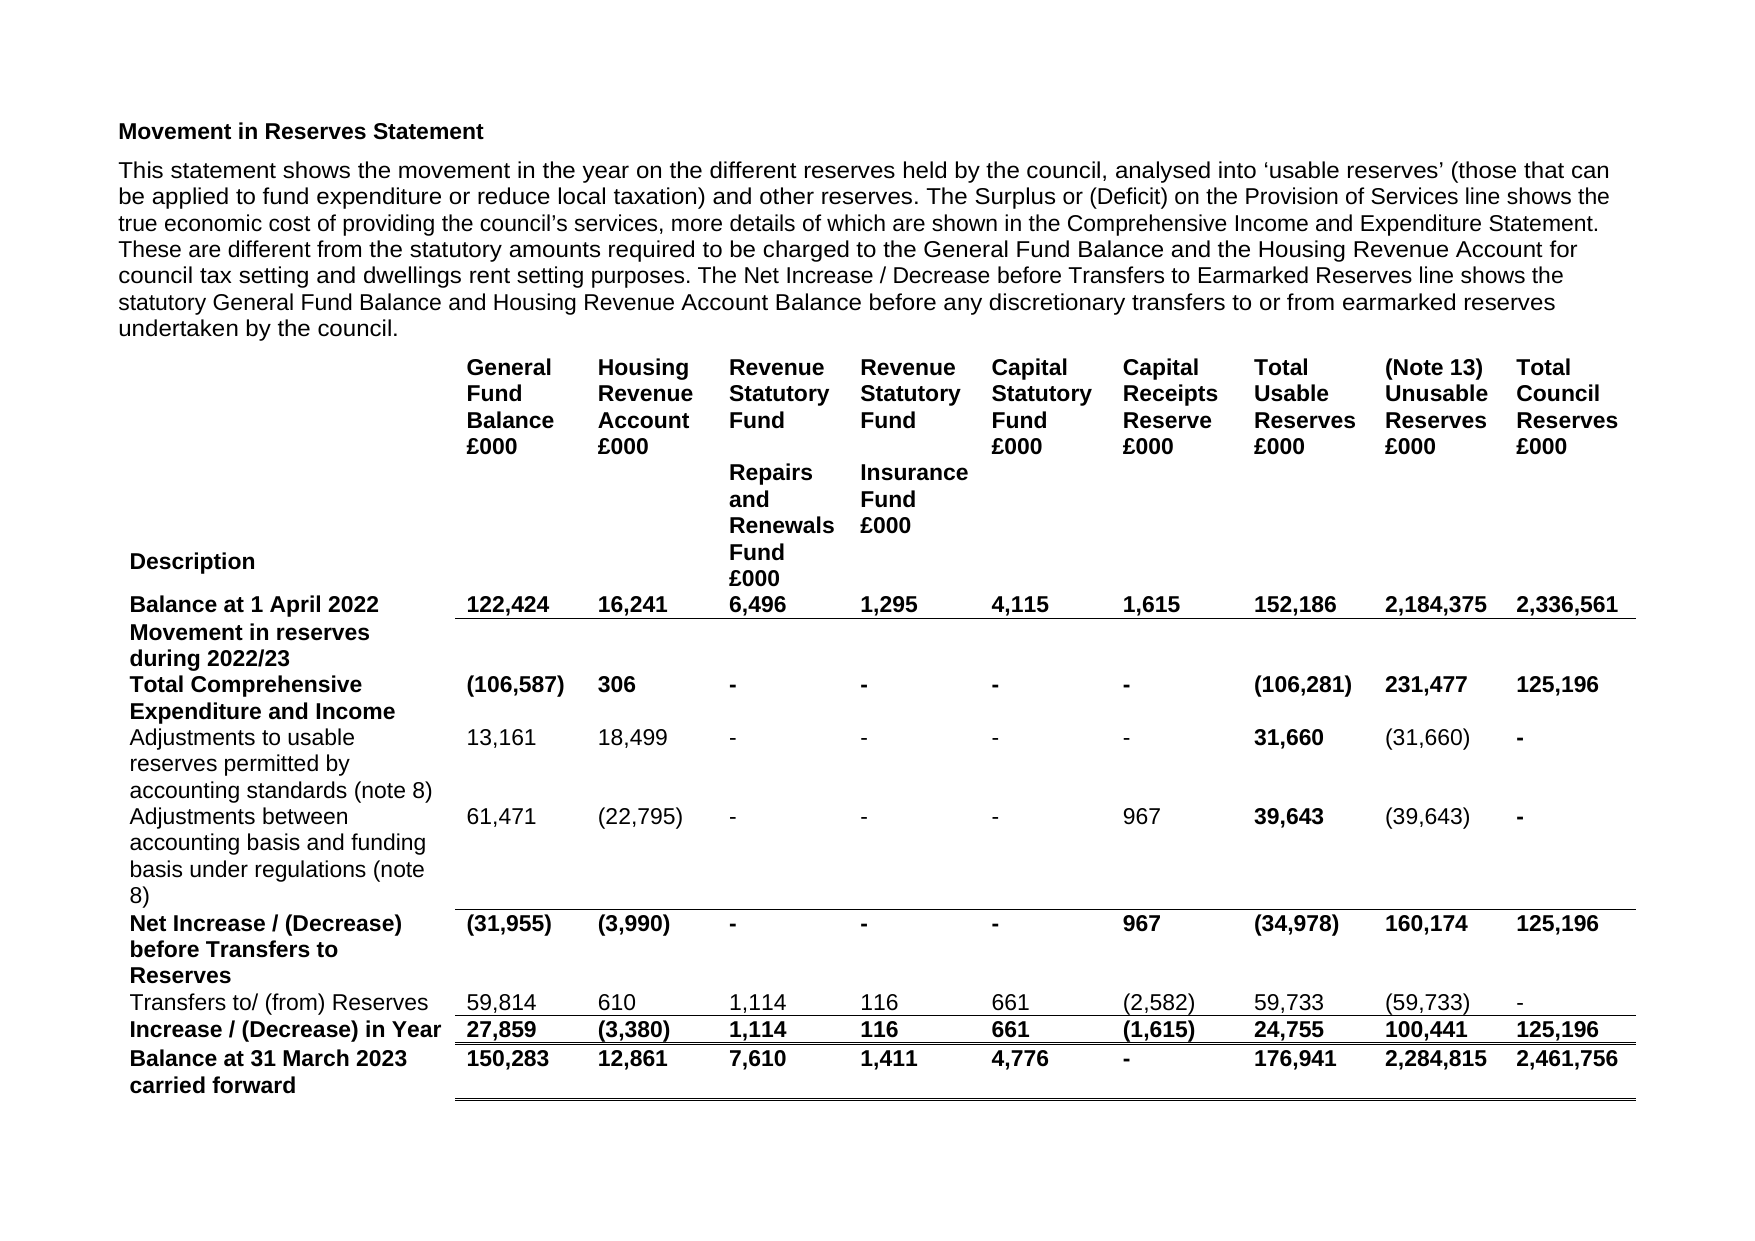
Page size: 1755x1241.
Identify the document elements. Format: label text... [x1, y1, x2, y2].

table_cell - [980, 724, 1111, 803]
table_cell 1,615 [1111, 591, 1243, 617]
table_cell - [980, 910, 1111, 988]
table_cell 122,424 [455, 591, 586, 617]
table_cell 125,196 [1505, 1016, 1636, 1042]
table_cell 7,610 [718, 1045, 849, 1098]
table_cell [849, 619, 980, 671]
table_cell (34,978) [1243, 910, 1374, 988]
table_cell (31,660) [1374, 724, 1505, 803]
table_cell Movement in reserves during 2022/23 [118, 618, 455, 671]
table_cell - [849, 671, 980, 724]
table_cell - [718, 803, 849, 908]
table_cell [586, 619, 718, 671]
table_header General Fund Balance £000 [455, 354, 586, 591]
table_cell - [718, 724, 849, 803]
table_cell 306 [586, 671, 718, 724]
table_cell (2,582) [1111, 989, 1243, 1015]
table_cell - [980, 803, 1111, 908]
table_cell 1,411 [849, 1045, 980, 1098]
table_cell - [849, 724, 980, 803]
table_cell 1,295 [849, 591, 980, 617]
table_header Housing Revenue Account £000 [586, 354, 718, 591]
table_cell 59,733 [1243, 989, 1374, 1015]
table_cell 125,196 [1505, 910, 1636, 988]
table_cell 116 [849, 989, 980, 1015]
table_cell 61,471 [455, 803, 586, 908]
table_cell 18,499 [586, 724, 718, 803]
table_cell Adjustments to usable reserves permitted by accounting standards (note 8) [118, 724, 455, 803]
table_cell 116 [849, 1016, 980, 1042]
table_cell [1505, 619, 1636, 671]
table_cell 2,336,561 [1505, 591, 1636, 617]
table_cell Total Comprehensive Expenditure and Income [118, 671, 455, 724]
table_cell 39,643 [1243, 803, 1374, 908]
table_cell (106,587) [455, 671, 586, 724]
table_cell (106,281) [1243, 671, 1374, 724]
table_cell [718, 619, 849, 671]
table_cell 1,114 [718, 1016, 849, 1042]
table_cell 2,184,375 [1374, 591, 1505, 617]
table_cell Balance at 1 April 2022 [118, 591, 455, 617]
table_cell - [849, 803, 980, 908]
table_cell Transfers to/ (from) Reserves [118, 989, 455, 1015]
table_cell Increase / (Decrease) in Year [118, 1015, 455, 1042]
table_header Total Council Reserves £000 [1505, 354, 1636, 591]
table_cell 59,814 [455, 989, 586, 1015]
table_cell 967 [1111, 803, 1243, 908]
table_cell - [1505, 989, 1636, 1015]
table_header (Note 13) Unusable Reserves £000 [1374, 354, 1505, 591]
table_cell (22,795) [586, 803, 718, 908]
table_cell 13,161 [455, 724, 586, 803]
table_cell 2,461,756 [1505, 1045, 1636, 1098]
table_cell (39,643) [1374, 803, 1505, 908]
table_cell [1243, 619, 1374, 671]
table_cell (1,615) [1111, 1016, 1243, 1042]
table_cell 610 [586, 989, 718, 1015]
table_header Revenue Statutory Fund Repairs and Renewals Fund £000 [718, 354, 849, 591]
table_header Description [118, 354, 455, 591]
table_cell Net Increase / (Decrease) before Transfers to Reserves [118, 909, 455, 988]
table_cell 31,660 [1243, 724, 1374, 803]
table_cell - [1505, 803, 1636, 908]
table_cell - [718, 910, 849, 988]
table_cell (3,990) [586, 910, 718, 988]
table_cell 16,241 [586, 591, 718, 617]
table_cell - [1111, 1045, 1243, 1098]
table_cell 24,755 [1243, 1016, 1374, 1042]
table_cell 2,284,815 [1374, 1045, 1505, 1098]
table_cell [455, 619, 586, 671]
table_cell 4,115 [980, 591, 1111, 617]
text This statement shows the movement in the year on the different reserves held by the council, analysed into ‘usable reserves’ (those that can be applied to fund expenditure or reduce local taxation) and other reserves. The Surplus or (Deficit) on the Provision of Services line shows the true economic cost of providing the council’s services, more details of which are shown in the Comprehensive Income and Expenditure Statement. These are different from the statutory amounts required to be charged to the General Fund Balance and the Housing Revenue Account for council tax setting and dwellings rent setting purposes. The Net Increase / Decrease before Transfers to Earmarked Reserves line shows the statutory General Fund Balance and Housing Revenue Account Balance before any discretionary transfers to or from earmarked reserves undertaken by the council. [118, 157, 1636, 341]
table_cell 4,776 [980, 1045, 1111, 1098]
table_cell (31,955) [455, 910, 586, 988]
table_header Capital Receipts Reserve £000 [1111, 354, 1243, 591]
table_cell [1111, 619, 1243, 671]
table_header Total Usable Reserves £000 [1243, 354, 1374, 591]
table_cell 152,186 [1243, 591, 1374, 617]
table_cell 12,861 [586, 1045, 718, 1098]
table_cell 967 [1111, 910, 1243, 988]
table_cell 1,114 [718, 989, 849, 1015]
table_cell 100,441 [1374, 1016, 1505, 1042]
table_cell - [980, 671, 1111, 724]
table_cell [1374, 619, 1505, 671]
table_cell 661 [980, 1016, 1111, 1042]
table_cell - [1111, 671, 1243, 724]
table_cell 661 [980, 989, 1111, 1015]
table_cell 231,477 [1374, 671, 1505, 724]
table_cell - [1111, 724, 1243, 803]
table_cell - [1505, 724, 1636, 803]
table_cell Adjustments between accounting basis and funding basis under regulations (note 8) [118, 803, 455, 908]
table_cell 125,196 [1505, 671, 1636, 724]
table_cell 27,859 [455, 1016, 586, 1042]
subtitle Movement in Reserves Statement [118, 118, 1636, 144]
table_cell - [849, 910, 980, 988]
table_cell (59,733) [1374, 989, 1505, 1015]
table_header Capital Statutory Fund £000 [980, 354, 1111, 591]
table_cell - [718, 671, 849, 724]
table_cell [980, 619, 1111, 671]
table_cell 6,496 [718, 591, 849, 617]
table_cell (3,380) [586, 1016, 718, 1042]
table_cell 176,941 [1243, 1045, 1374, 1098]
table_cell 160,174 [1374, 910, 1505, 988]
table_cell 150,283 [455, 1045, 586, 1098]
table_cell Balance at 31 March 2023 carried forward [118, 1042, 455, 1098]
table_header Revenue Statutory Fund Insurance Fund £000 [849, 354, 980, 591]
